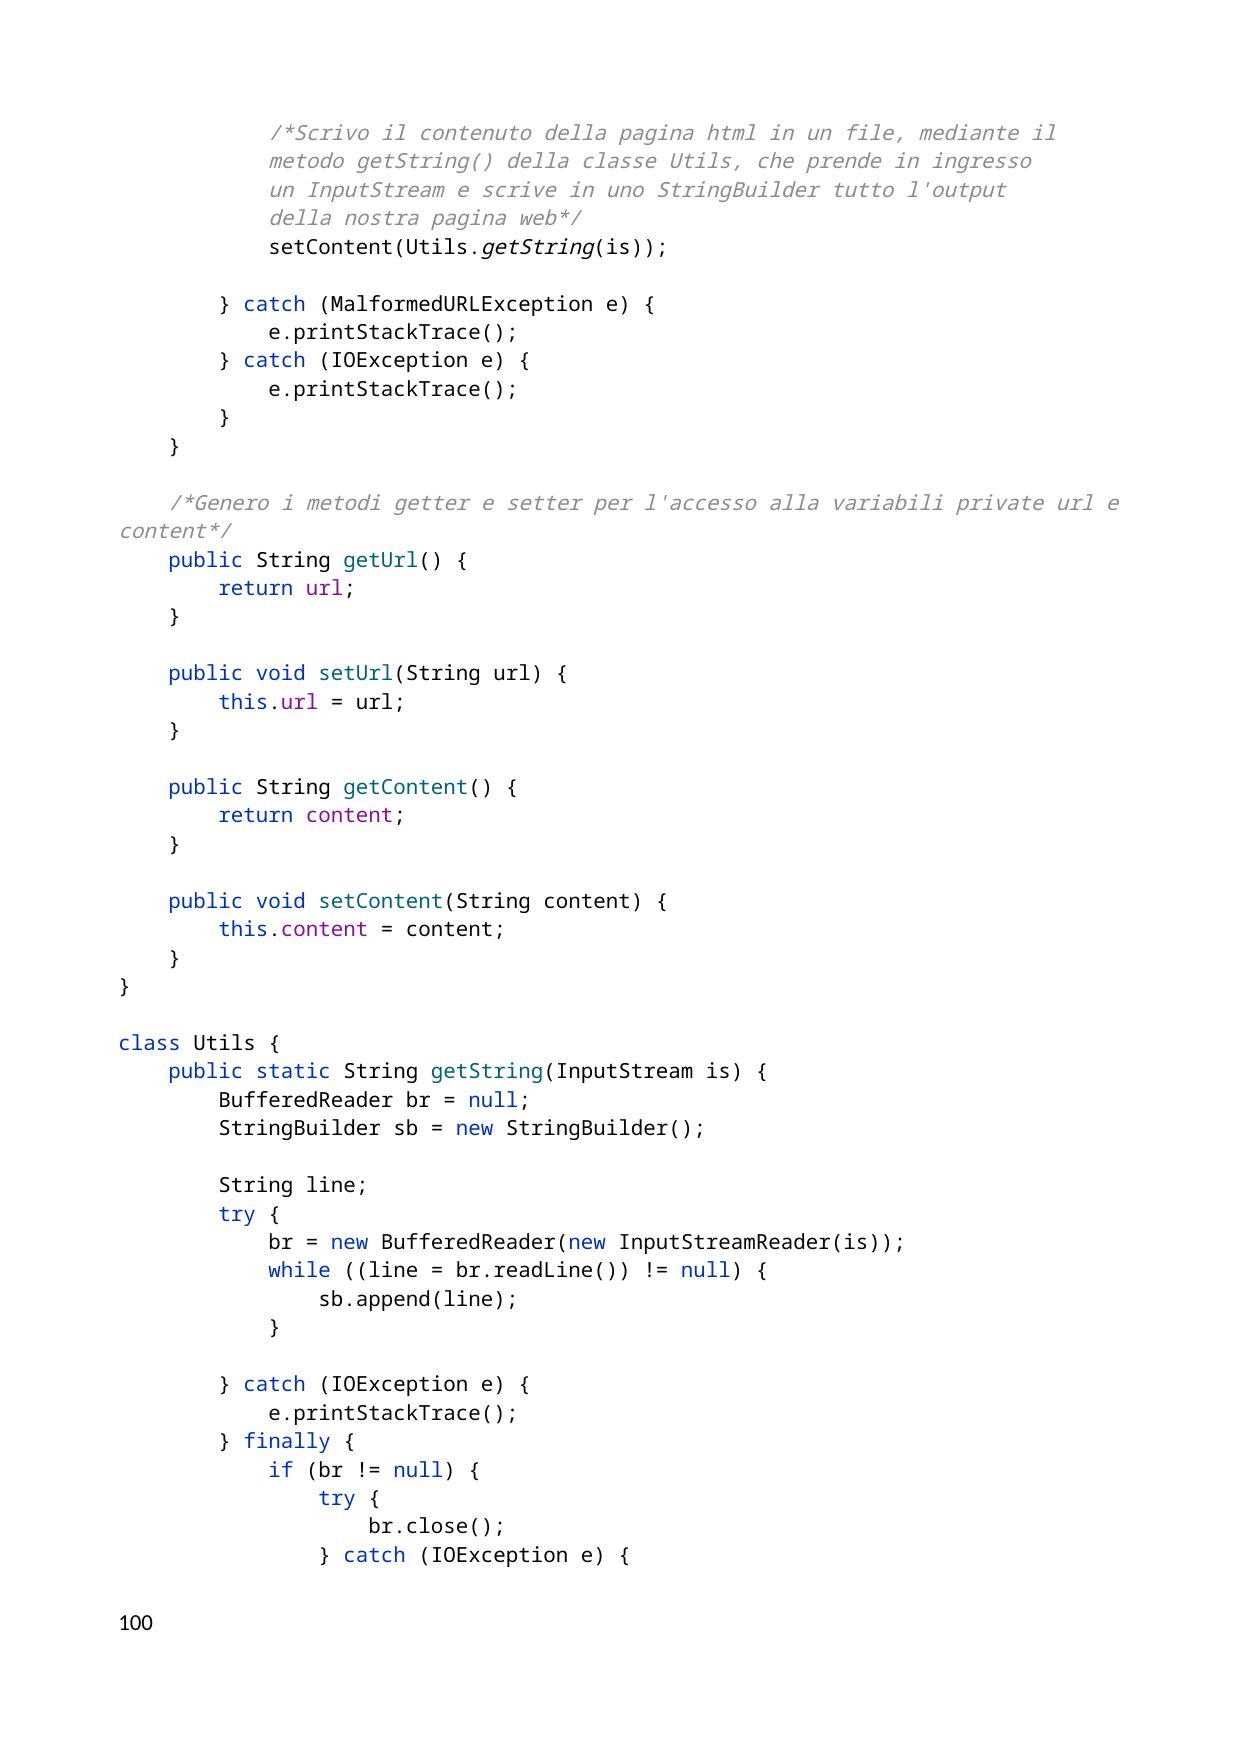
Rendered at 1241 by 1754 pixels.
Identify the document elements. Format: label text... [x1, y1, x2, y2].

text /*Scrivo il contenuto della pagina html in un file, mediante il metodo getString() della classe Utils, che prende in ingresso un InputStream e scrive in uno StringBuilder tutto l'output della nostra pagina web*/ setContent(Utils.getString(is)); } catch (MalformedURLException e) { e.printStackTrace(); } catch (IOException e) { e.printStackTrace(); } } /*Genero i metodi getter e setter per l'accesso alla variabili private url e content*/ public String getUrl() { return url; } public void setUrl(String url) { this.url = url; } public String getContent() { return content; } public void setContent(String content) { this.content = content; } } class Utils { public static String getString(InputStream is) { BufferedReader br = null; StringBuilder sb = new StringBuilder(); String line; try { br = new BufferedReader(new InputStreamReader(is)); while ((line = br.readLine()) != null) { sb.append(line); } } catch (IOException e) { e.printStackTrace(); } finally { if (br != null) { try { br.close(); } catch (IOException e) { [118, 118, 1122, 1568]
